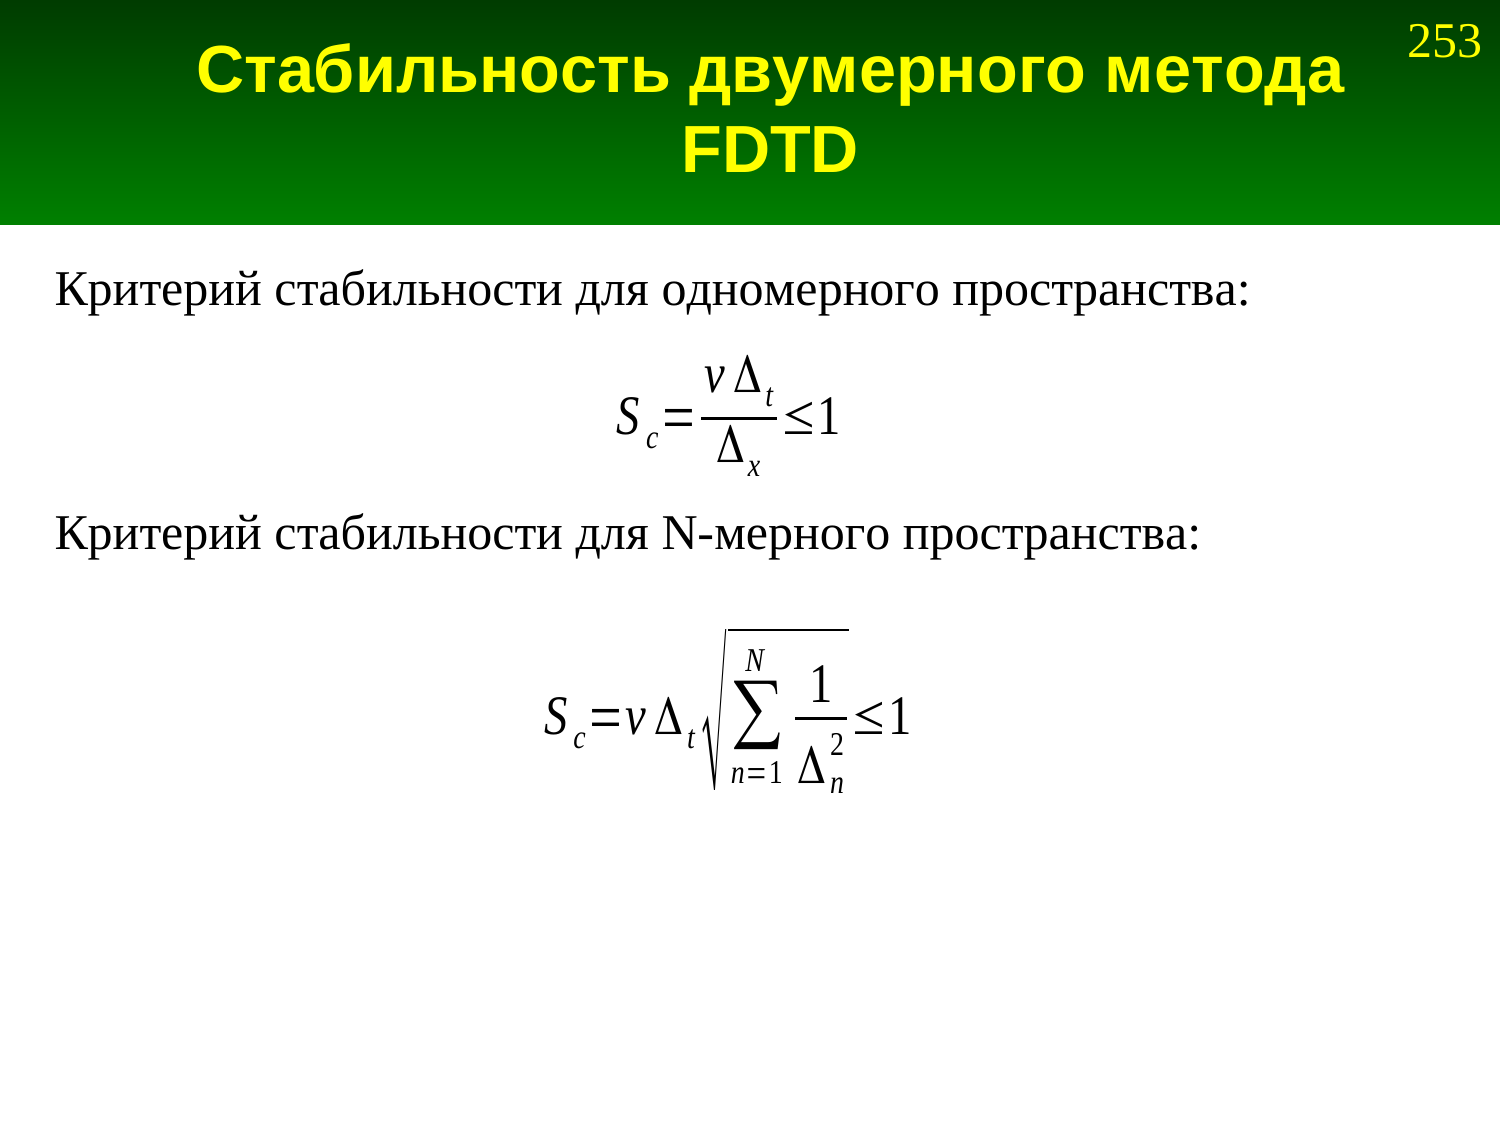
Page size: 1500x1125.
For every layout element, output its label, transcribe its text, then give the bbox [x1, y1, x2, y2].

text_box Критерий стабильности для одномерного пространства: [39, 248, 1267, 323]
title Стабильность двумерного метода FDTD [100, 7, 1441, 204]
chart [529, 625, 924, 803]
text_box Критерий стабильности для N-мерного пространства: [39, 492, 1218, 567]
chart [602, 343, 853, 485]
